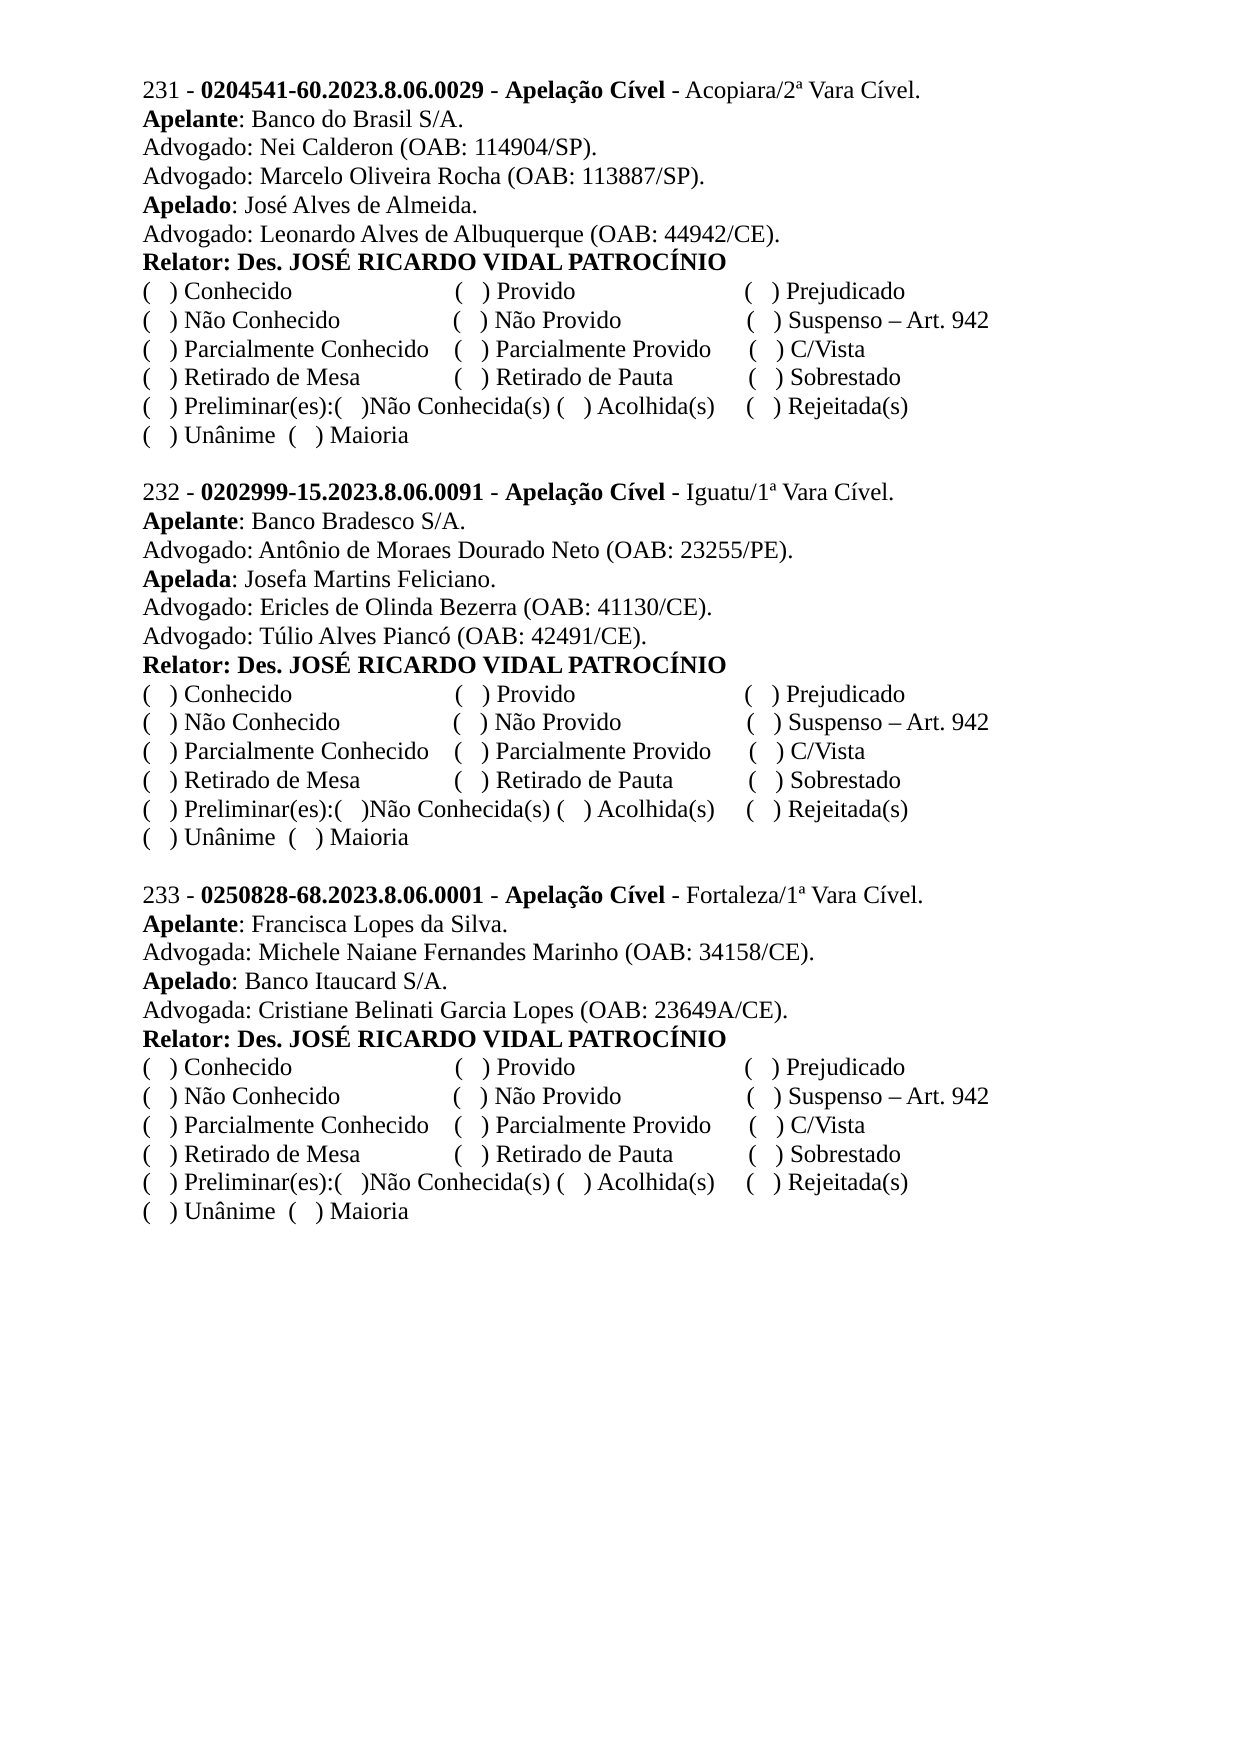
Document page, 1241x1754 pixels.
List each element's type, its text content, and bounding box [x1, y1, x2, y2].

text Apelado: José Alves de Almeida. [142, 190, 1141, 219]
text ( ) Retirado de Mesa ( ) Retirado de Pauta ( ) Sobrestado [142, 362, 1158, 391]
text Apelado: Banco Itaucard S/A. [142, 966, 1141, 995]
text Advogado: Antônio de Moraes Dourado Neto (OAB: 23255/PE). [142, 535, 1141, 564]
text Relator: Des. JOSÉ RICARDO VIDAL PATROCÍNIO [142, 650, 1141, 679]
text Advogado: Túlio Alves Piancó (OAB: 42491/CE). [142, 621, 1141, 650]
text ( ) Parcialmente Conhecido ( ) Parcialmente Provido ( ) C/Vista [142, 334, 1158, 362]
text 233 - 0250828-68.2023.8.06.0001 - Apelação Cível - Fortaleza/1ª Vara Cível. [142, 880, 1141, 909]
text ( ) Preliminar(es):( )Não Conhecida(s) ( ) Acolhida(s) ( ) Rejeitada(s) [142, 794, 1158, 822]
text ( ) Preliminar(es):( )Não Conhecida(s) ( ) Acolhida(s) ( ) Rejeitada(s) [142, 391, 1158, 420]
text ( ) Retirado de Mesa ( ) Retirado de Pauta ( ) Sobrestado [142, 1139, 1158, 1167]
text Apelante: Banco do Brasil S/A. [142, 104, 1141, 132]
text Apelante: Banco Bradesco S/A. [142, 506, 1141, 535]
text ( ) Não Conhecido ( ) Não Provido ( ) Suspenso – Art. 942 [142, 707, 1158, 736]
text ( ) Não Conhecido ( ) Não Provido ( ) Suspenso – Art. 942 [142, 305, 1158, 334]
text Advogado: Marcelo Oliveira Rocha (OAB: 113887/SP). [142, 161, 1141, 190]
text ( ) Parcialmente Conhecido ( ) Parcialmente Provido ( ) C/Vista [142, 736, 1158, 765]
text Apelada: Josefa Martins Feliciano. [142, 564, 1141, 592]
text ( ) Preliminar(es):( )Não Conhecida(s) ( ) Acolhida(s) ( ) Rejeitada(s) [142, 1167, 1158, 1196]
text 232 - 0202999-15.2023.8.06.0091 - Apelação Cível - Iguatu/1ª Vara Cível. [142, 477, 1141, 506]
text ( ) Unânime ( ) Maioria [142, 420, 1158, 449]
text Advogada: Cristiane Belinati Garcia Lopes (OAB: 23649A/CE). [142, 995, 1141, 1024]
text Apelante: Francisca Lopes da Silva. [142, 909, 1141, 937]
text ( ) Unânime ( ) Maioria [142, 822, 1158, 851]
text ( ) Retirado de Mesa ( ) Retirado de Pauta ( ) Sobrestado [142, 765, 1158, 794]
text ( ) Conhecido ( ) Provido ( ) Prejudicado [142, 276, 1141, 305]
text ( ) Conhecido ( ) Provido ( ) Prejudicado [142, 1052, 1141, 1081]
text Advogado: Nei Calderon (OAB: 114904/SP). [142, 132, 1141, 161]
text ( ) Não Conhecido ( ) Não Provido ( ) Suspenso – Art. 942 [142, 1081, 1158, 1110]
text Advogada: Michele Naiane Fernandes Marinho (OAB: 34158/CE). [142, 937, 1141, 966]
text ( ) Conhecido ( ) Provido ( ) Prejudicado [142, 679, 1141, 707]
text 231 - 0204541-60.2023.8.06.0029 - Apelação Cível - Acopiara/2ª Vara Cível. [142, 75, 1141, 104]
text ( ) Unânime ( ) Maioria [142, 1196, 1158, 1225]
text Advogado: Leonardo Alves de Albuquerque (OAB: 44942/CE). [142, 219, 1141, 247]
text Advogado: Ericles de Olinda Bezerra (OAB: 41130/CE). [142, 592, 1141, 621]
text Relator: Des. JOSÉ RICARDO VIDAL PATROCÍNIO [142, 247, 1141, 276]
text ( ) Parcialmente Conhecido ( ) Parcialmente Provido ( ) C/Vista [142, 1110, 1158, 1139]
text Relator: Des. JOSÉ RICARDO VIDAL PATROCÍNIO [142, 1024, 1141, 1052]
